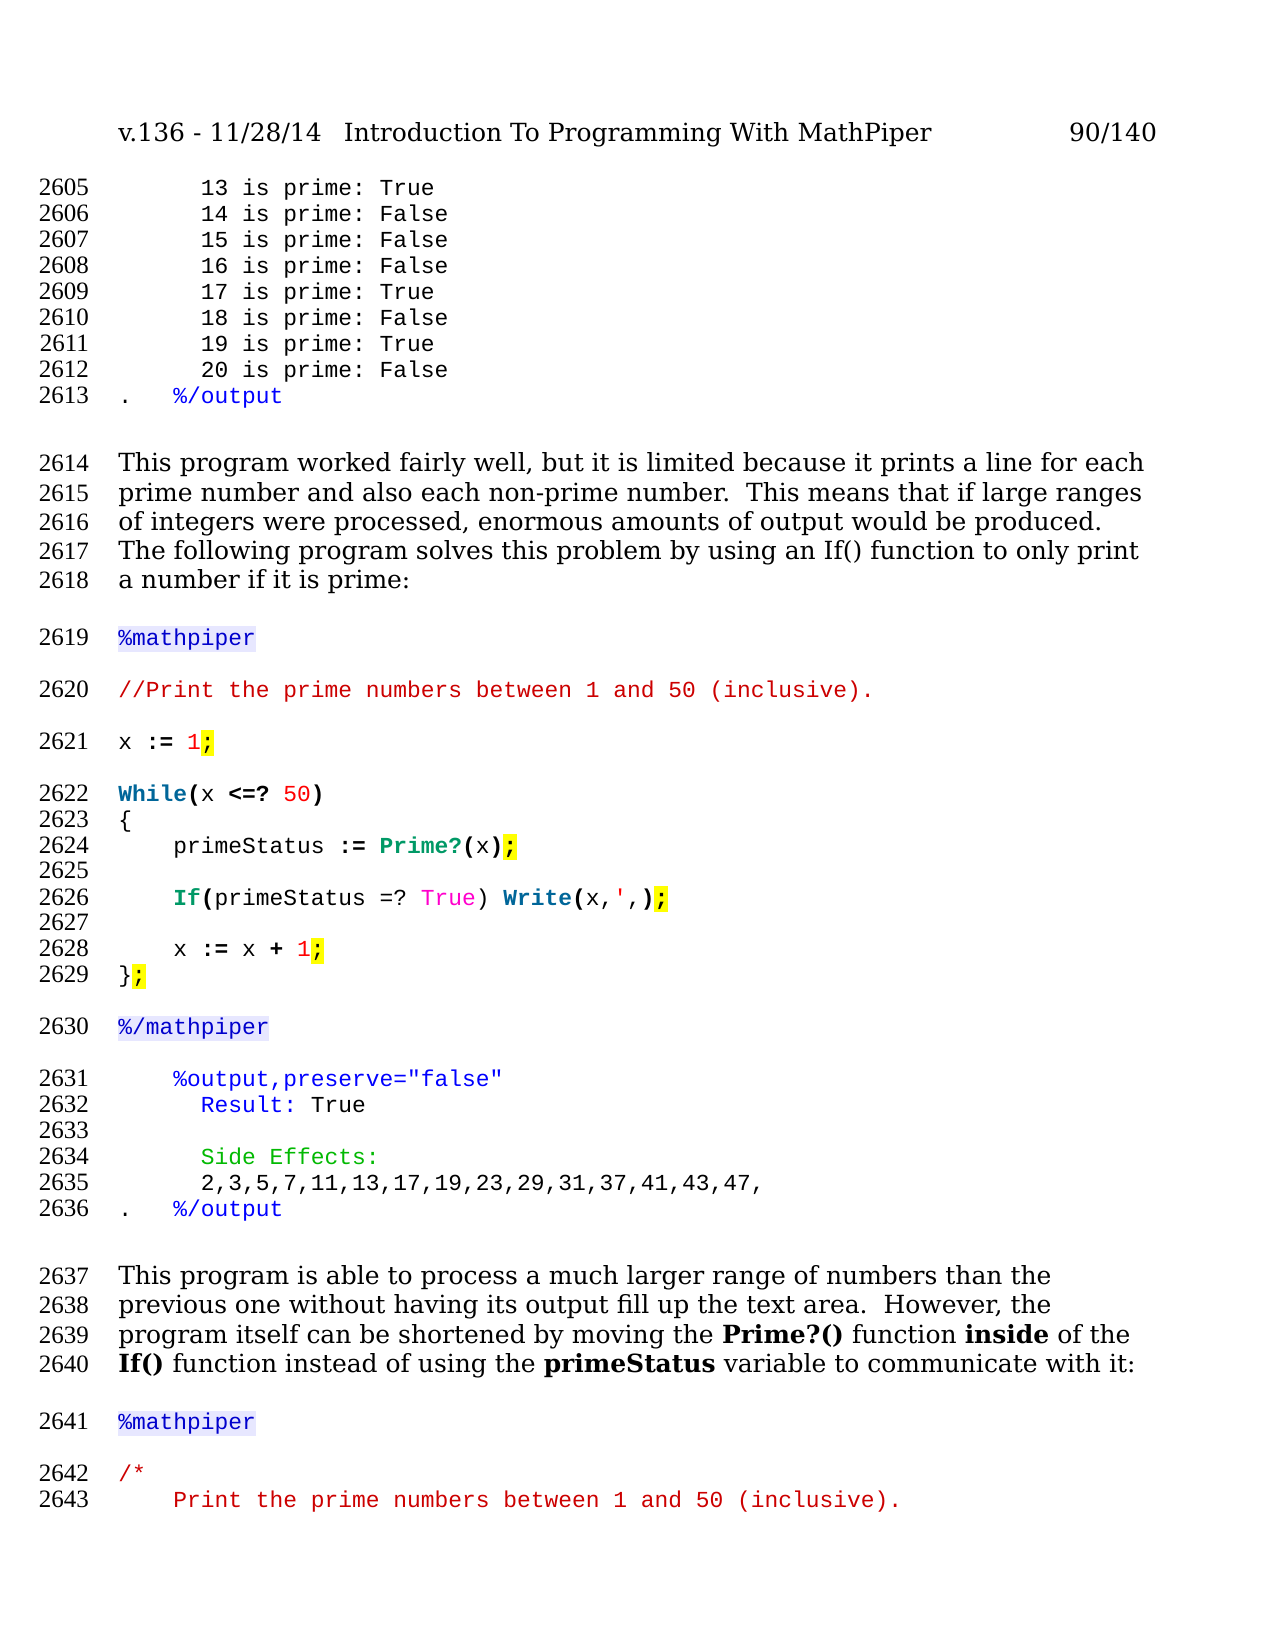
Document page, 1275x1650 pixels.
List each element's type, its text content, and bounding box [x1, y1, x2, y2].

text . %/output [118, 1197, 1157, 1223]
text This program worked fairly well, but it is limited because it prints a line for each prime number and also each non-prime number. This means that if large ranges of integers were processed, enormous amounts of output would be produced. The following program solves this problem by using an If() function to only print a number if it is prime: [118, 449, 1157, 594]
text If(primeStatus =? True) Write(x,',); [118, 886, 1157, 912]
text 18 is prime: False [118, 306, 1157, 332]
text //Print the prime numbers between 1 and 50 (inclusive). [118, 678, 1157, 704]
text Print the prime numbers between 1 and 50 (inclusive). [118, 1488, 1157, 1514]
text %output,preserve="false" [118, 1067, 1157, 1093]
text While(x <=? 50) [118, 782, 1157, 808]
text %mathpiper [118, 626, 1157, 652]
text /* [118, 1462, 1157, 1488]
text 19 is prime: True [118, 332, 1157, 358]
text x := x + 1; [118, 938, 1157, 964]
text { [118, 808, 1157, 834]
text 17 is prime: True [118, 281, 1157, 306]
text 13 is prime: True [118, 177, 1157, 203]
text 14 is prime: False [118, 203, 1157, 229]
text Side Effects: [118, 1145, 1157, 1171]
text . %/output [118, 384, 1157, 410]
text 20 is prime: False [118, 358, 1157, 384]
text This program is able to process a much larger range of numbers than the previous one without having its output fill up the text area. However, the program itself can be shortened by moving the Prime?() function inside of the If() function instead of using the primeStatus variable to communicate with it: [118, 1261, 1157, 1378]
text }; [118, 964, 1157, 989]
text Result: True [118, 1093, 1157, 1119]
text 15 is prime: False [118, 229, 1157, 254]
text primeStatus := Prime?(x); [118, 834, 1157, 860]
text %mathpiper [118, 1411, 1157, 1436]
text x := 1; [118, 730, 1157, 756]
text 16 is prime: False [118, 254, 1157, 281]
text %/mathpiper [118, 1016, 1157, 1041]
text 2,3,5,7,11,13,17,19,23,29,31,37,41,43,47, [118, 1171, 1157, 1197]
